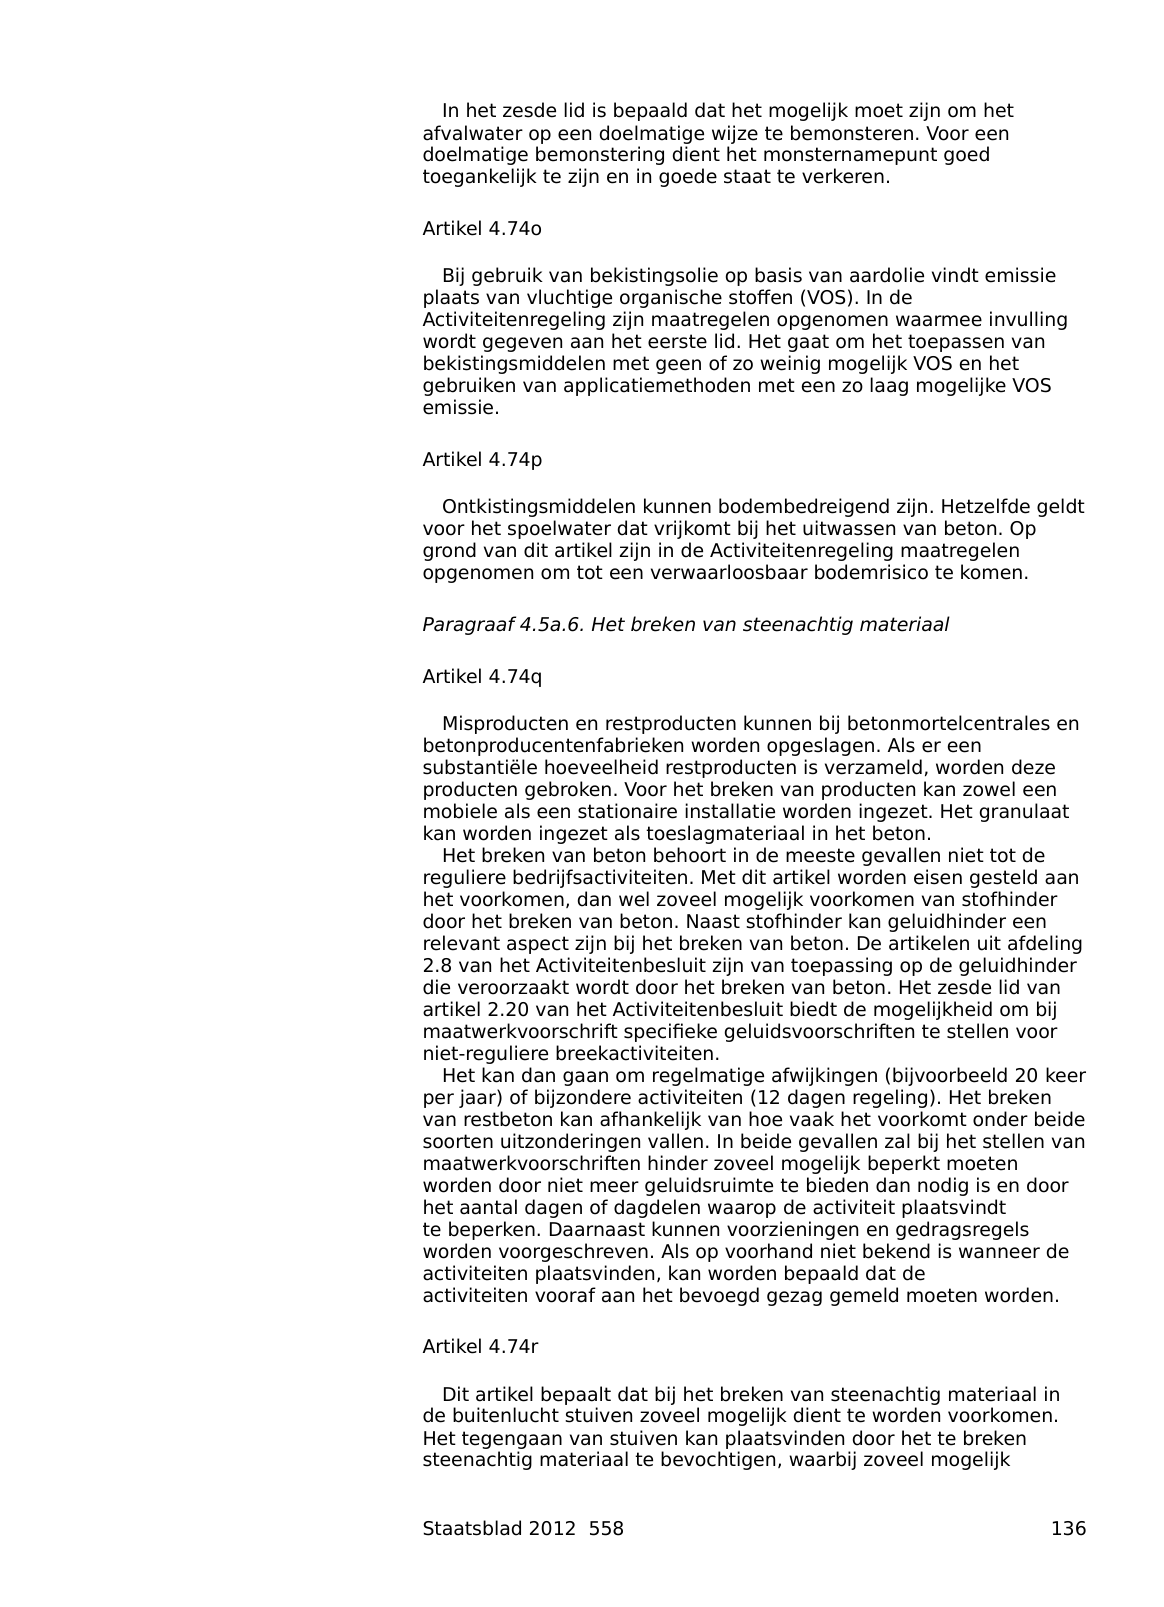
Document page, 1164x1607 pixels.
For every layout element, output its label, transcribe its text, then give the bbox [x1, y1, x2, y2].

subtitle Artikel 4.74q [422, 666, 1087, 688]
text Het breken van beton behoort in de meeste gevallen niet tot de reguliere bedrijfsactiviteiten. Met dit artikel worden eisen gesteld aan het voorkomen, dan wel zoveel mogelijk voorkomen van stofhinder door het breken van beton. Naast stofhinder kan geluidhinder een relevant aspect zijn bij het breken van beton. De artikelen uit afdeling 2.8 van het Activiteitenbesluit zijn van toepassing op de geluidhinder die veroorzaakt wordt door het breken van beton. Het zesde lid van artikel 2.20 van het Activiteitenbesluit biedt de mogelijkheid om bij maatwerkvoorschrift specifieke geluidsvoorschriften te stellen voor niet-reguliere breekactiviteiten. [422, 845, 1087, 1065]
text Het kan dan gaan om regelmatige afwijkingen (bijvoorbeeld 20 keer per jaar) of bijzondere activiteiten (12 dagen regeling). Het breken van restbeton kan afhankelijk van hoe vaak het voorkomt onder beide soorten uitzonderingen vallen. In beide gevallen zal bij het stellen van maatwerkvoorschriften hinder zoveel mogelijk beperkt moeten worden door niet meer geluidsruimte te bieden dan nodig is en door het aantal dagen of dagdelen waarop de activiteit plaatsvindt te beperken. Daarnaast kunnen voorzieningen en gedragsregels worden voorgeschreven. Als op voorhand niet bekend is wanneer de activiteiten plaatsvinden, kan worden bepaald dat de activiteiten vooraf aan het bevoegd gezag gemeld moeten worden. [422, 1065, 1087, 1306]
text Bij gebruik van bekistingsolie op basis van aardolie vindt emissie plaats van vluchtige organische stoffen (VOS). In de Activiteitenregeling zijn maatregelen opgenomen waarmee invulling wordt gegeven aan het eerste lid. Het gaat om het toepassen van bekistingsmiddelen met geen of zo weinig mogelijk VOS en het gebruiken van applicatiemethoden met een zo laag mogelijke VOS emissie. [422, 265, 1087, 419]
subtitle Artikel 4.74o [422, 218, 1087, 240]
text Misproducten en restproducten kunnen bij betonmortelcentrales en betonproducentenfabrieken worden opgeslagen. Als er een substantiële hoeveelheid restproducten is verzameld, worden deze producten gebroken. Voor het breken van producten kan zowel een mobiele als een stationaire installatie worden ingezet. Het granulaat kan worden ingezet als toeslagmateriaal in het beton. [422, 713, 1087, 845]
subtitle Paragraaf 4.5a.6. Het breken van steenachtig materiaal [422, 614, 1087, 636]
text Dit artikel bepaalt dat bij het breken van steenachtig materiaal in de buitenlucht stuiven zoveel mogelijk dient te worden voorkomen. Het tegengaan van stuiven kan plaatsvinden door het te breken steenachtig materiaal te bevochtigen, waarbij zoveel mogelijk [422, 1383, 1087, 1471]
subtitle Artikel 4.74p [422, 449, 1087, 471]
text Ontkistingsmiddelen kunnen bodembedreigend zijn. Hetzelfde geldt voor het spoelwater dat vrijkomt bij het uitwassen van beton. Op grond van dit artikel zijn in de Activiteitenregeling maatregelen opgenomen om tot een verwaarloosbaar bodemrisico te komen. [422, 496, 1087, 584]
subtitle Artikel 4.74r [422, 1336, 1087, 1358]
text In het zesde lid is bepaald dat het mogelijk moet zijn om het afvalwater op een doelmatige wijze te bemonsteren. Voor een doelmatige bemonstering dient het monsternamepunt goed toegankelijk te zijn en in goede staat te verkeren. [422, 100, 1087, 188]
